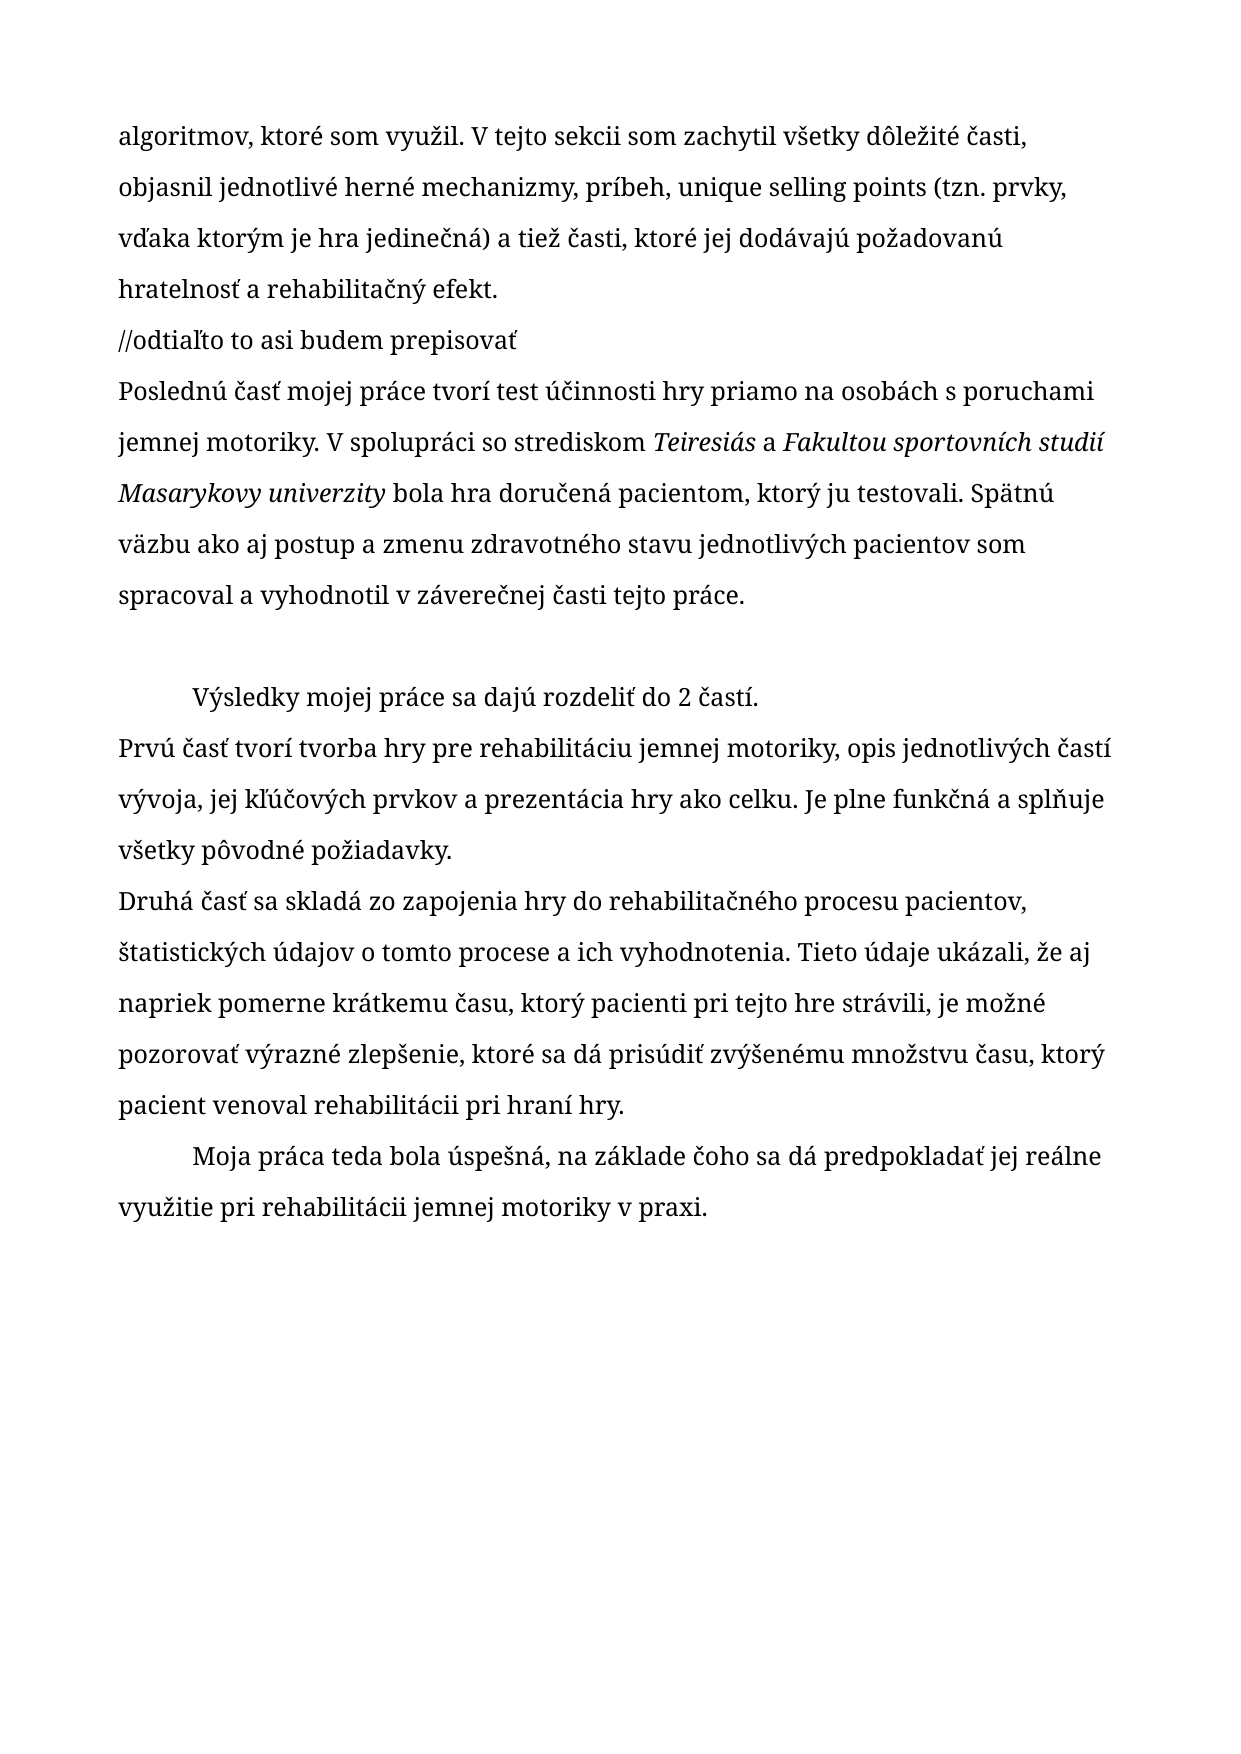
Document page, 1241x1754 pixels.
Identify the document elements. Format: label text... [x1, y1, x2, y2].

text algoritmov, ktoré som využil. V tejto sekcii som zachytil všetky dôležité časti, objasnil jednotlivé herné mechanizmy, príbeh, unique selling points (tzn. prvky, vďaka ktorým je hra jedinečná) a tiež časti, ktoré jej dodávajú požadovanú hratelnosť a rehabilitačný efekt. //odtiaľto to asi budem prepisovať [118, 118, 1122, 356]
text Výsledky mojej práce sa dajú rozdeliť do 2 častí. [118, 679, 1122, 714]
text Poslednú časť mojej práce tvorí test účinnosti hry priamo na osobách s poruchami jemnej motoriky. V spolupráci so strediskom Teiresiás a Fakultou sportovních studií Masarykovy univerzity bola hra doručená pacientom, ktorý ju testovali. Spätnú väzbu ako aj postup a zmenu zdravotného stavu jednotlivých pacientov som spracoval a vyhodnotil v záverečnej časti tejto práce. [118, 373, 1122, 612]
text Prvú časť tvorí tvorba hry pre rehabilitáciu jemnej motoriky, opis jednotlivých častí vývoja, jej kľúčových prvkov a prezentácia hry ako celku. Je plne funkčná a splňuje všetky pôvodné požiadavky. Druhá časť sa skladá zo zapojenia hry do rehabilitačného procesu pacientov, štatistických údajov o tomto procese a ich vyhodnotenia. Tieto údaje ukázali, že aj napriek pomerne krátkemu času, ktorý pacienti pri tejto hre strávili, je možné pozorovať výrazné zlepšenie, ktoré sa dá prisúdiť zvýšenému množstvu času, ktorý pacient venoval rehabilitácii pri hraní hry. Moja práca teda bola úspešná, na základe čoho sa dá predpokladať jej reálne využitie pri rehabilitácii jemnej motoriky v praxi. [118, 731, 1122, 1224]
